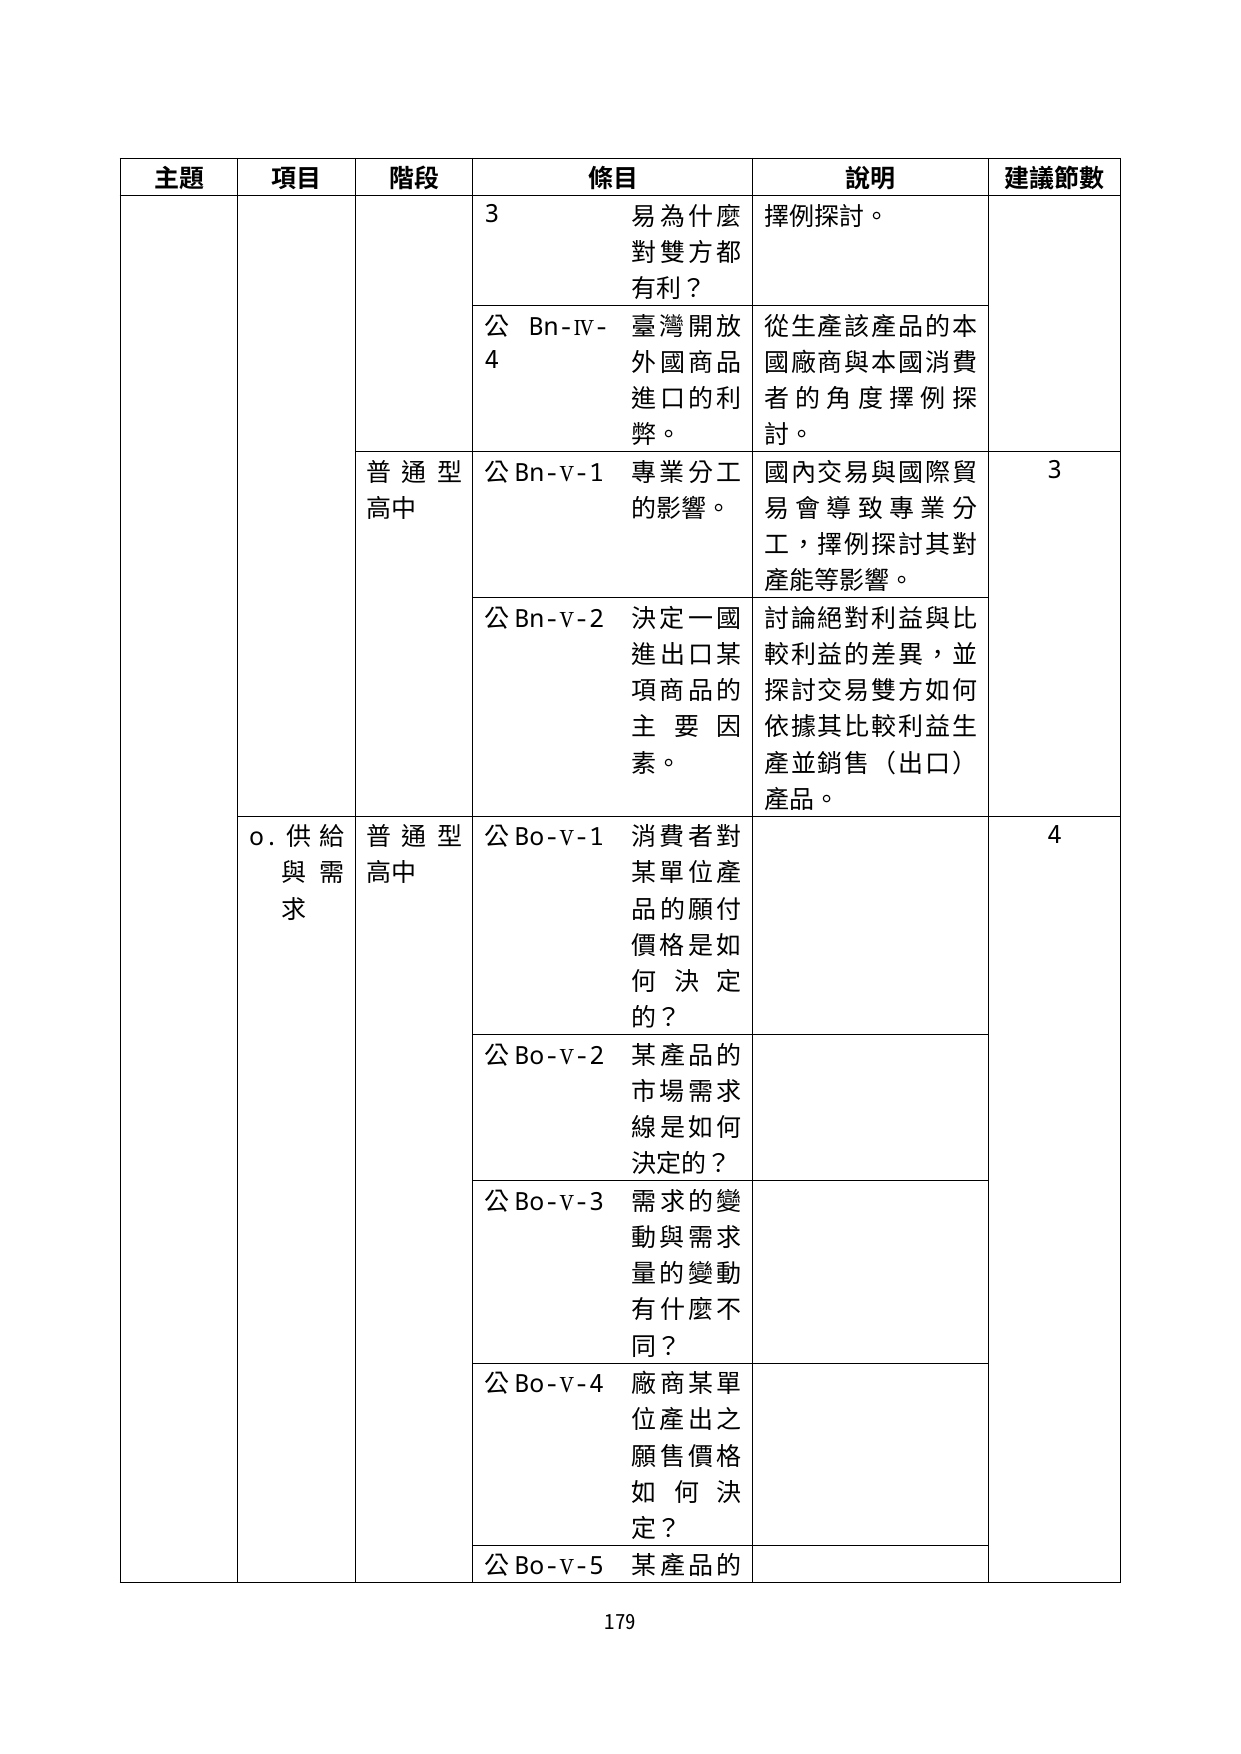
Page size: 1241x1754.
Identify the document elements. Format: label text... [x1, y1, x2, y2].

table_cell [753, 1364, 988, 1545]
table_cell 公Bn-Ⅴ-1 [473, 452, 620, 597]
table_cell 普通型高中 [356, 452, 472, 816]
table_cell 4 [989, 817, 1120, 1582]
table_cell 公Bo-Ⅴ-2 [473, 1035, 620, 1180]
table_cell 消費者對某單位產品的願付價格是如何決定的？ [620, 817, 752, 1034]
table_cell 討論絕對利益與比較利益的差異，並探討交易雙方如何依據其比較利益生產並銷售（出口）產品。 [753, 598, 988, 816]
table_cell 公Bo-Ⅴ-1 [473, 817, 620, 1034]
table_cell 公Bn-Ⅴ-2 [473, 598, 620, 816]
table_header 項目 [238, 159, 355, 195]
table_cell [121, 196, 237, 1582]
table_cell 易為什麼對雙方都有利？ [620, 196, 752, 305]
table_cell 公Bo-Ⅴ-5 [473, 1546, 620, 1582]
table_cell 公Bo-Ⅴ-4 [473, 1364, 620, 1545]
table_cell [753, 1181, 988, 1362]
table_cell [356, 196, 472, 451]
table_cell 公Bo-Ⅴ-3 [473, 1181, 620, 1362]
table_cell 擇例探討。 [753, 196, 988, 305]
table_cell 普通型高中 [356, 817, 472, 1582]
table_cell 國內交易與國際貿易會導致專業分工，擇例探討其對產能等影響。 [753, 452, 988, 597]
table_header 階段 [356, 159, 472, 195]
table_cell 3 [989, 452, 1120, 816]
table_cell 決定一國進出口某項商品的主要因素。 [620, 598, 752, 816]
table_cell [989, 196, 1120, 451]
table_cell 廠商某單位產出之願售價格如何決定？ [620, 1364, 752, 1545]
table_cell 公Bn-Ⅳ-4 [473, 306, 620, 451]
table_cell 從生產該產品的本國廠商與本國消費者的角度擇例探討。 [753, 306, 988, 451]
table_cell o.供給與需求 [238, 817, 355, 1582]
table_cell [753, 1035, 988, 1180]
table_header 建議節數 [989, 159, 1120, 195]
table_header 條目 [473, 159, 752, 195]
table_cell 需求的變動與需求量的變動有什麼不同？ [620, 1181, 752, 1362]
table_cell 專業分工的影響。 [620, 452, 752, 597]
table_header 主題 [121, 159, 237, 195]
table_cell [753, 817, 988, 1034]
table_cell 某產品的 [620, 1546, 752, 1582]
table_cell [238, 196, 355, 816]
table_cell 某產品的市場需求線是如何決定的？ [620, 1035, 752, 1180]
table_cell 3 [473, 196, 620, 305]
table_header 說明 [753, 159, 988, 195]
table_cell [753, 1546, 988, 1582]
table_cell 臺灣開放外國商品進口的利弊。 [620, 306, 752, 451]
